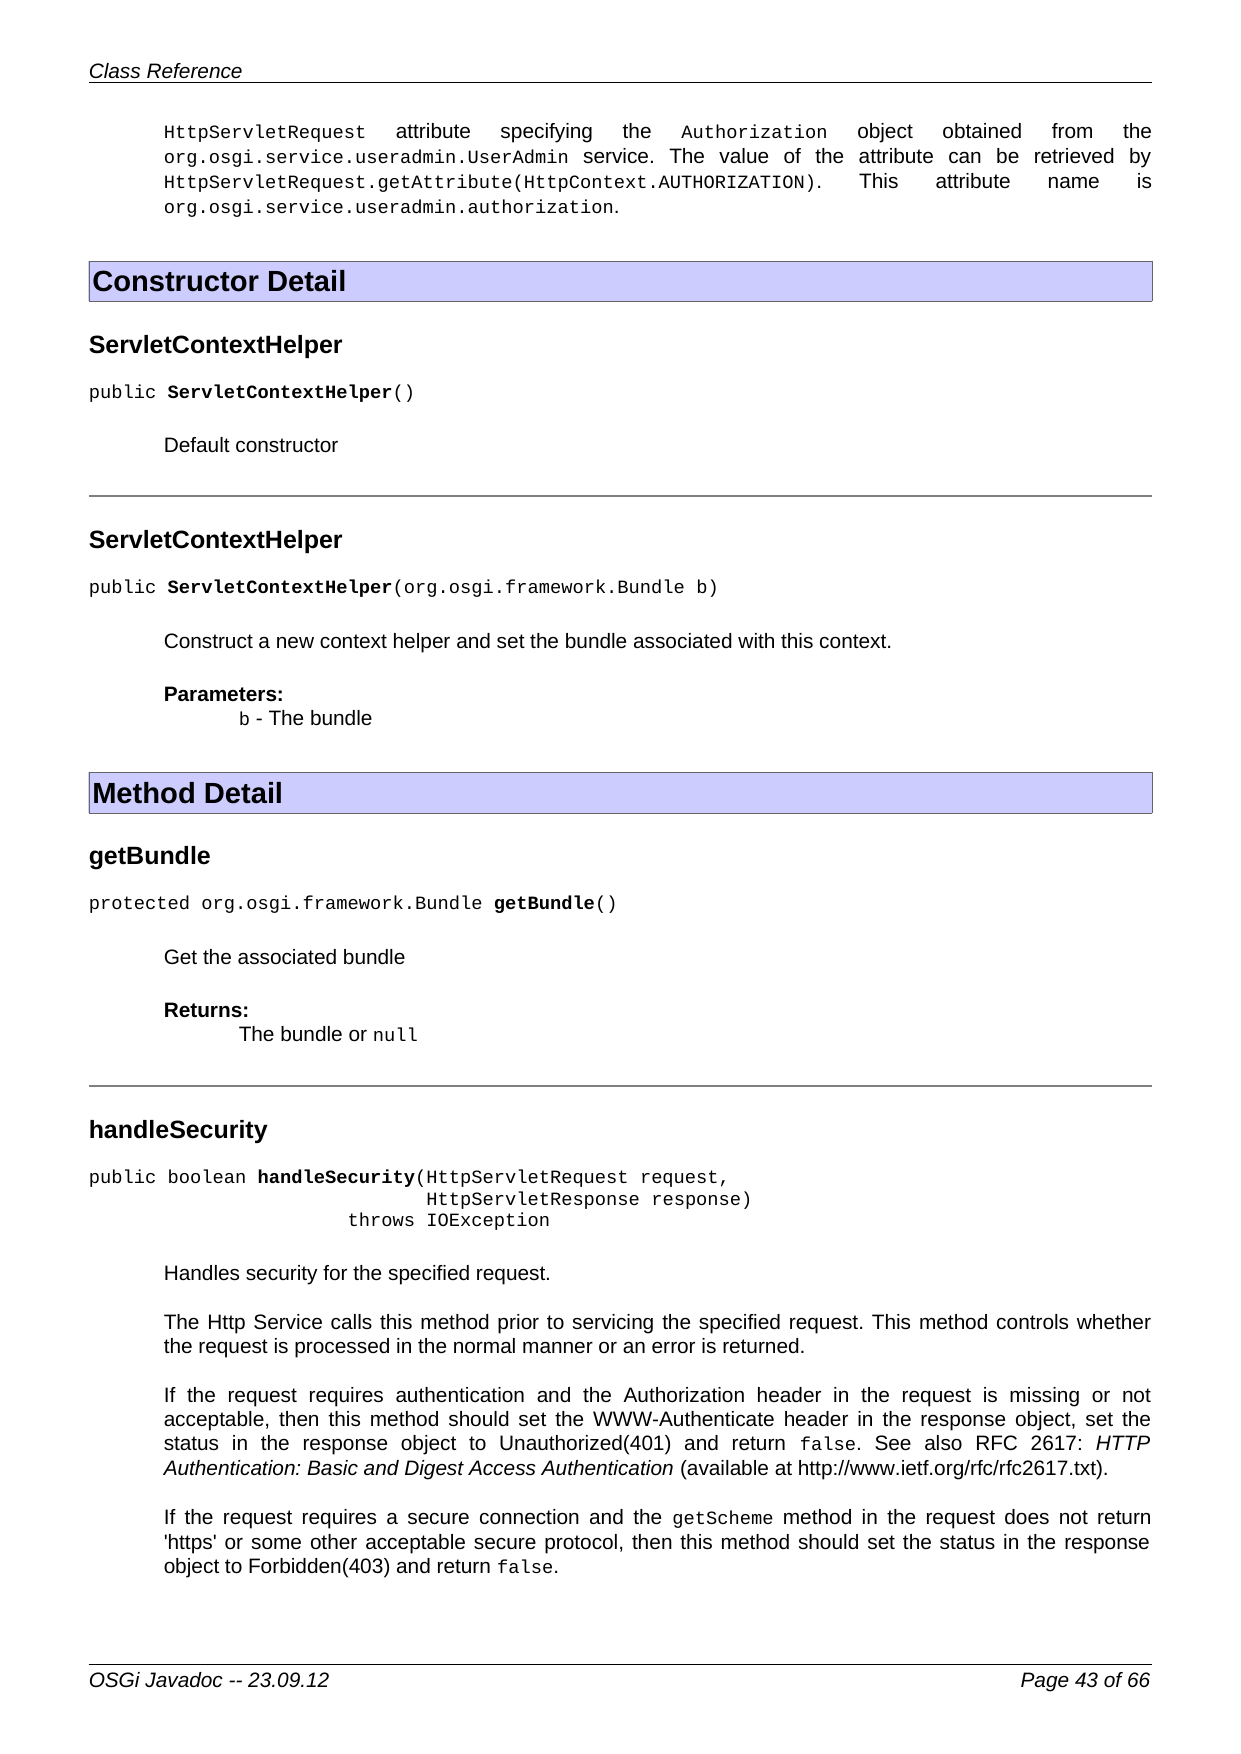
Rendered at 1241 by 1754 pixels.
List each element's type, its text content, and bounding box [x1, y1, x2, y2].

text Get the associated bundle [163, 944, 1152, 968]
text If the request requires authentication and the Authorization header in the request is missing or not acceptable, then this method should set the WWW-Authenticate header in the response object, set the status in the response object to Unauthorized(401) and return false. See also RFC 2617: HTTP Authentication: Basic and Digest Access Authentication (available at http://www.ietf.org/rfc/rfc2617.txt). [163, 1383, 1152, 1480]
text The bundle or null [238, 1022, 1152, 1047]
subtitle getBundle [88, 841, 1152, 870]
subtitle ServletContextHelper [88, 525, 1152, 554]
text public ServletContextHelper(org.osgi.framework.Bundle b) [88, 578, 1152, 599]
text Construct a new context helper and set the bundle associated with this context. [163, 628, 1152, 652]
text Parameters: [163, 682, 1152, 706]
subtitle handleSecurity [88, 1115, 1152, 1144]
subtitle Constructor Detail [90, 262, 1152, 301]
text Returns: [163, 998, 1152, 1022]
text Handles security for the specified request. [163, 1261, 1152, 1285]
subtitle Method Detail [90, 773, 1152, 813]
text protected org.osgi.framework.Bundle getBundle() [88, 894, 1152, 915]
text The Http Service calls this method prior to servicing the specified request. This method controls whether the request is processed in the normal manner or an error is returned. [163, 1310, 1152, 1358]
text HttpServletRequest attribute specifying the Authorization object obtained from the org.osgi.service.useradmin.UserAdmin service. The value of the attribute can be retrieved by HttpServletRequest.getAttribute(HttpContext.AUTHORIZATION). This attribute name is org.osgi.service.useradmin.authorization. [163, 118, 1152, 219]
text b - The bundle [238, 706, 1152, 731]
subtitle ServletContextHelper [88, 330, 1152, 358]
text public boolean handleSecurity(HttpServletRequest request, HttpServletResponse response) throws IOException [88, 1168, 1152, 1232]
text public ServletContextHelper() [88, 383, 1152, 404]
text If the request requires a secure connection and the getScheme method in the request does not return 'https' or some other acceptable secure protocol, then this method should set the status in the response object to Forbidden(403) and return false. [163, 1505, 1152, 1579]
text Default constructor [163, 433, 1152, 457]
